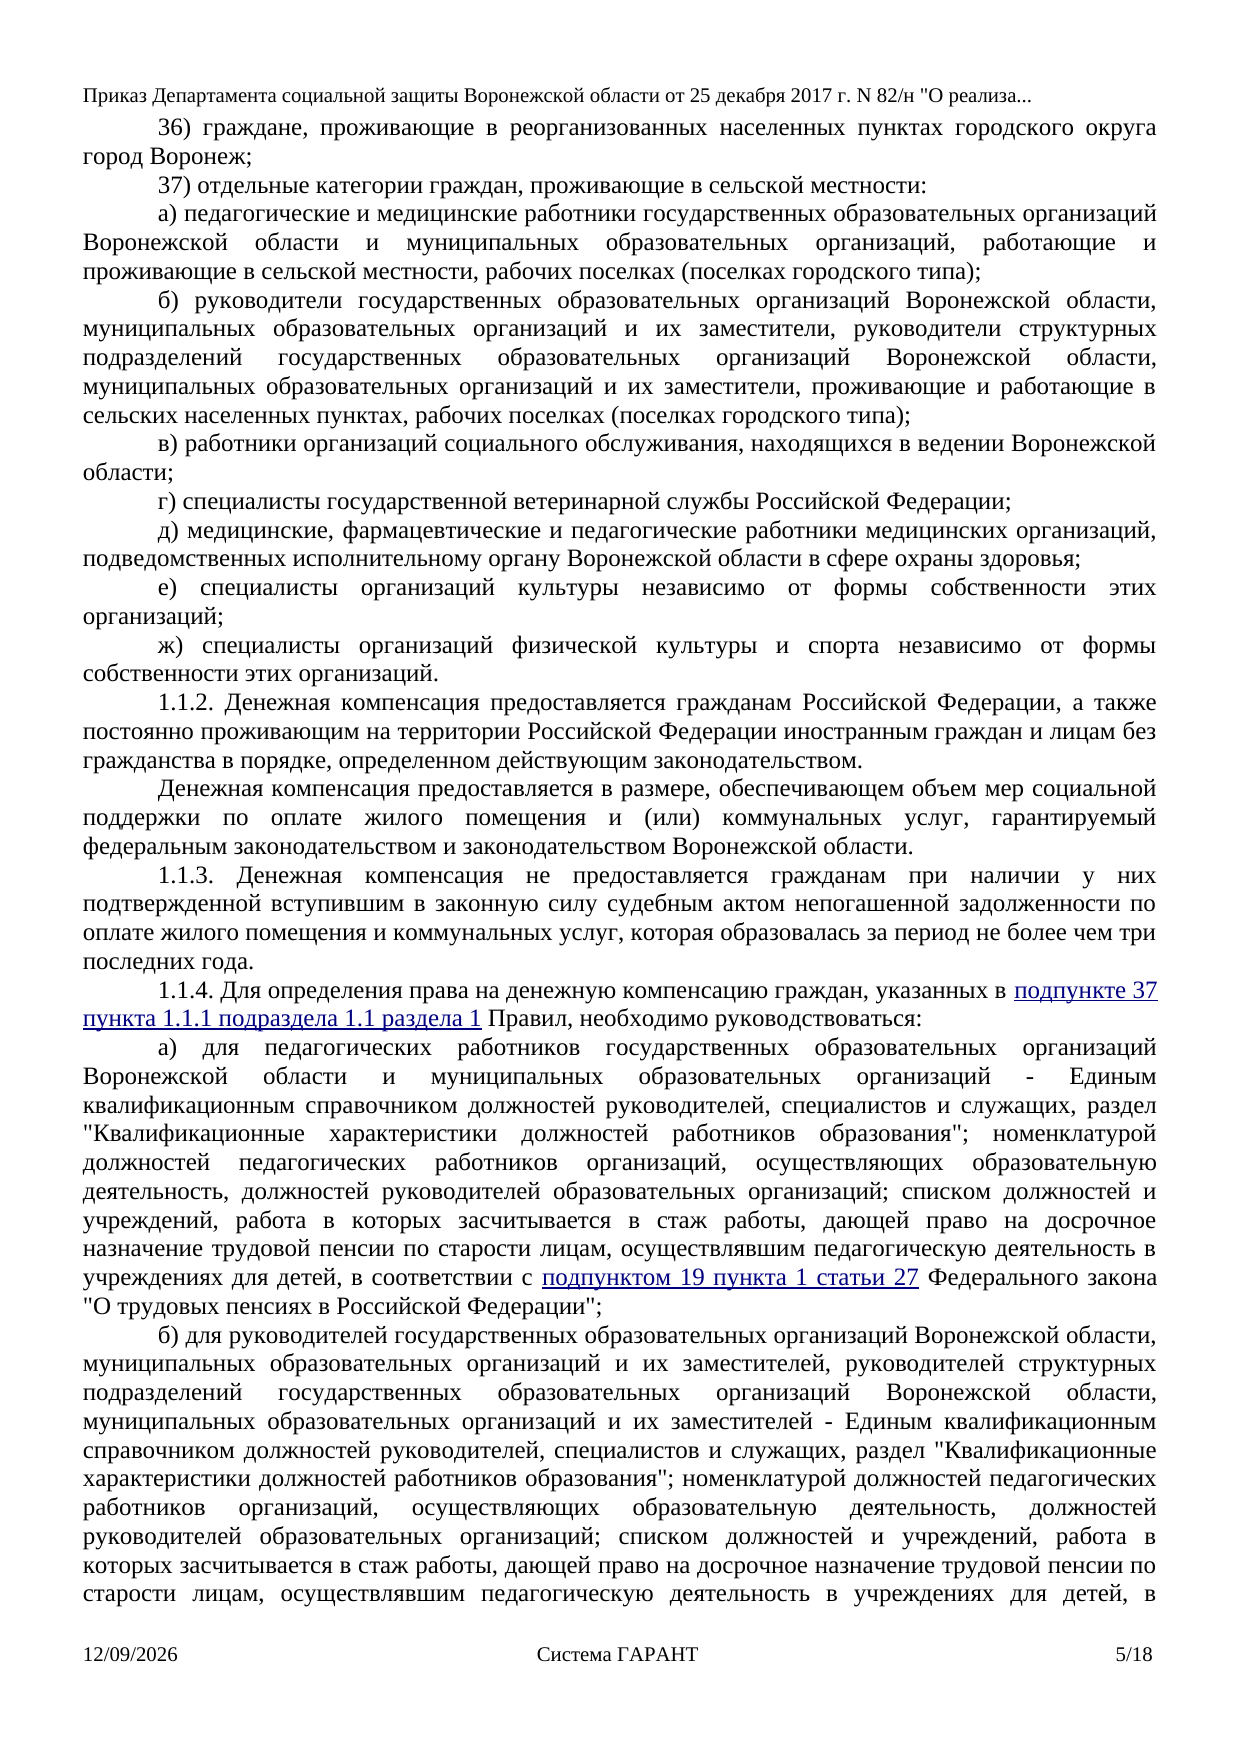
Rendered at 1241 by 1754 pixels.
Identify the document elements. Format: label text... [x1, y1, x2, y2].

text в) работники организаций социального обслуживания, находящихся в ведении Воронежской области; [83, 428, 1157, 486]
text а) педагогические и медицинские работники государственных образовательных организаций Воронежской области и муниципальных образовательных организаций, работающие и проживающие в сельской местности, рабочих поселках (поселках городского типа); [83, 198, 1157, 285]
text 36) граждане, проживающие в реорганизованных населенных пунктах городского округа город Воронеж; [83, 112, 1157, 170]
text 37) отдельные категории граждан, проживающие в сельской местности: [83, 170, 1157, 198]
text Денежная компенсация предоставляется в размере, обеспечивающем объем мер социальной поддержки по оплате жилого помещения и (или) коммунальных услуг, гарантируемый федеральным законодательством и законодательством Воронежской области. [83, 773, 1157, 860]
text а) для педагогических работников государственных образовательных организаций Воронежской области и муниципальных образовательных организаций - Единым квалификационным справочником должностей руководителей, специалистов и служащих, раздел "Квалификационные характеристики должностей работников образования"; номенклатурой должностей педагогических работников организаций, осуществляющих образовательную деятельность, должностей руководителей образовательных организаций; списком должностей и учреждений, работа в которых засчитывается в стаж работы, дающей право на досрочное назначение трудовой пенсии по старости лицам, осуществлявшим педагогическую деятельность в учреждениях для детей, в соответствии с подпунктом 19 пункта 1 статьи 27 Федерального закона "О трудовых пенсиях в Российской Федерации"; [83, 1032, 1157, 1320]
text б) руководители государственных образовательных организаций Воронежской области, муниципальных образовательных организаций и их заместители, руководители структурных подразделений государственных образовательных организаций Воронежской области, муниципальных образовательных организаций и их заместители, проживающие и работающие в сельских населенных пунктах, рабочих поселках (поселках городского типа); [83, 285, 1157, 428]
text б) для руководителей государственных образовательных организаций Воронежской области, муниципальных образовательных организаций и их заместителей, руководителей структурных подразделений государственных образовательных организаций Воронежской области, муниципальных образовательных организаций и их заместителей - Единым квалификационным справочником должностей руководителей, специалистов и служащих, раздел "Квалификационные характеристики должностей работников образования"; номенклатурой должностей педагогических работников организаций, осуществляющих образовательную деятельность, должностей руководителей образовательных организаций; списком должностей и учреждений, работа в которых засчитывается в стаж работы, дающей право на досрочное назначение трудовой пенсии по старости лицам, осуществлявшим педагогическую деятельность в учреждениях для детей, в [83, 1320, 1157, 1607]
text г) специалисты государственной ветеринарной службы Российской Федерации; [83, 486, 1157, 515]
text ж) специалисты организаций физической культуры и спорта независимо от формы собственности этих организаций. [83, 630, 1157, 687]
text 1.1.4. Для определения права на денежную компенсацию граждан, указанных в подпункте 37 пункта 1.1.1 подраздела 1.1 раздела 1 Правил, необходимо руководствоваться: [83, 975, 1157, 1032]
text е) специалисты организаций культуры независимо от формы собственности этих организаций; [83, 572, 1157, 630]
text д) медицинские, фармацевтические и педагогические работники медицинских организаций, подведомственных исполнительному органу Воронежской области в сфере охраны здоровья; [83, 515, 1157, 572]
text 1.1.3. Денежная компенсация не предоставляется гражданам при наличии у них подтвержденной вступившим в законную силу судебным актом непогашенной задолженности по оплате жилого помещения и коммунальных услуг, которая образовалась за период не более чем три последних года. [83, 860, 1157, 975]
text 1.1.2. Денежная компенсация предоставляется гражданам Российской Федерации, а также постоянно проживающим на территории Российской Федерации иностранным граждан и лицам без гражданства в порядке, определенном действующим законодательством. [83, 687, 1157, 773]
